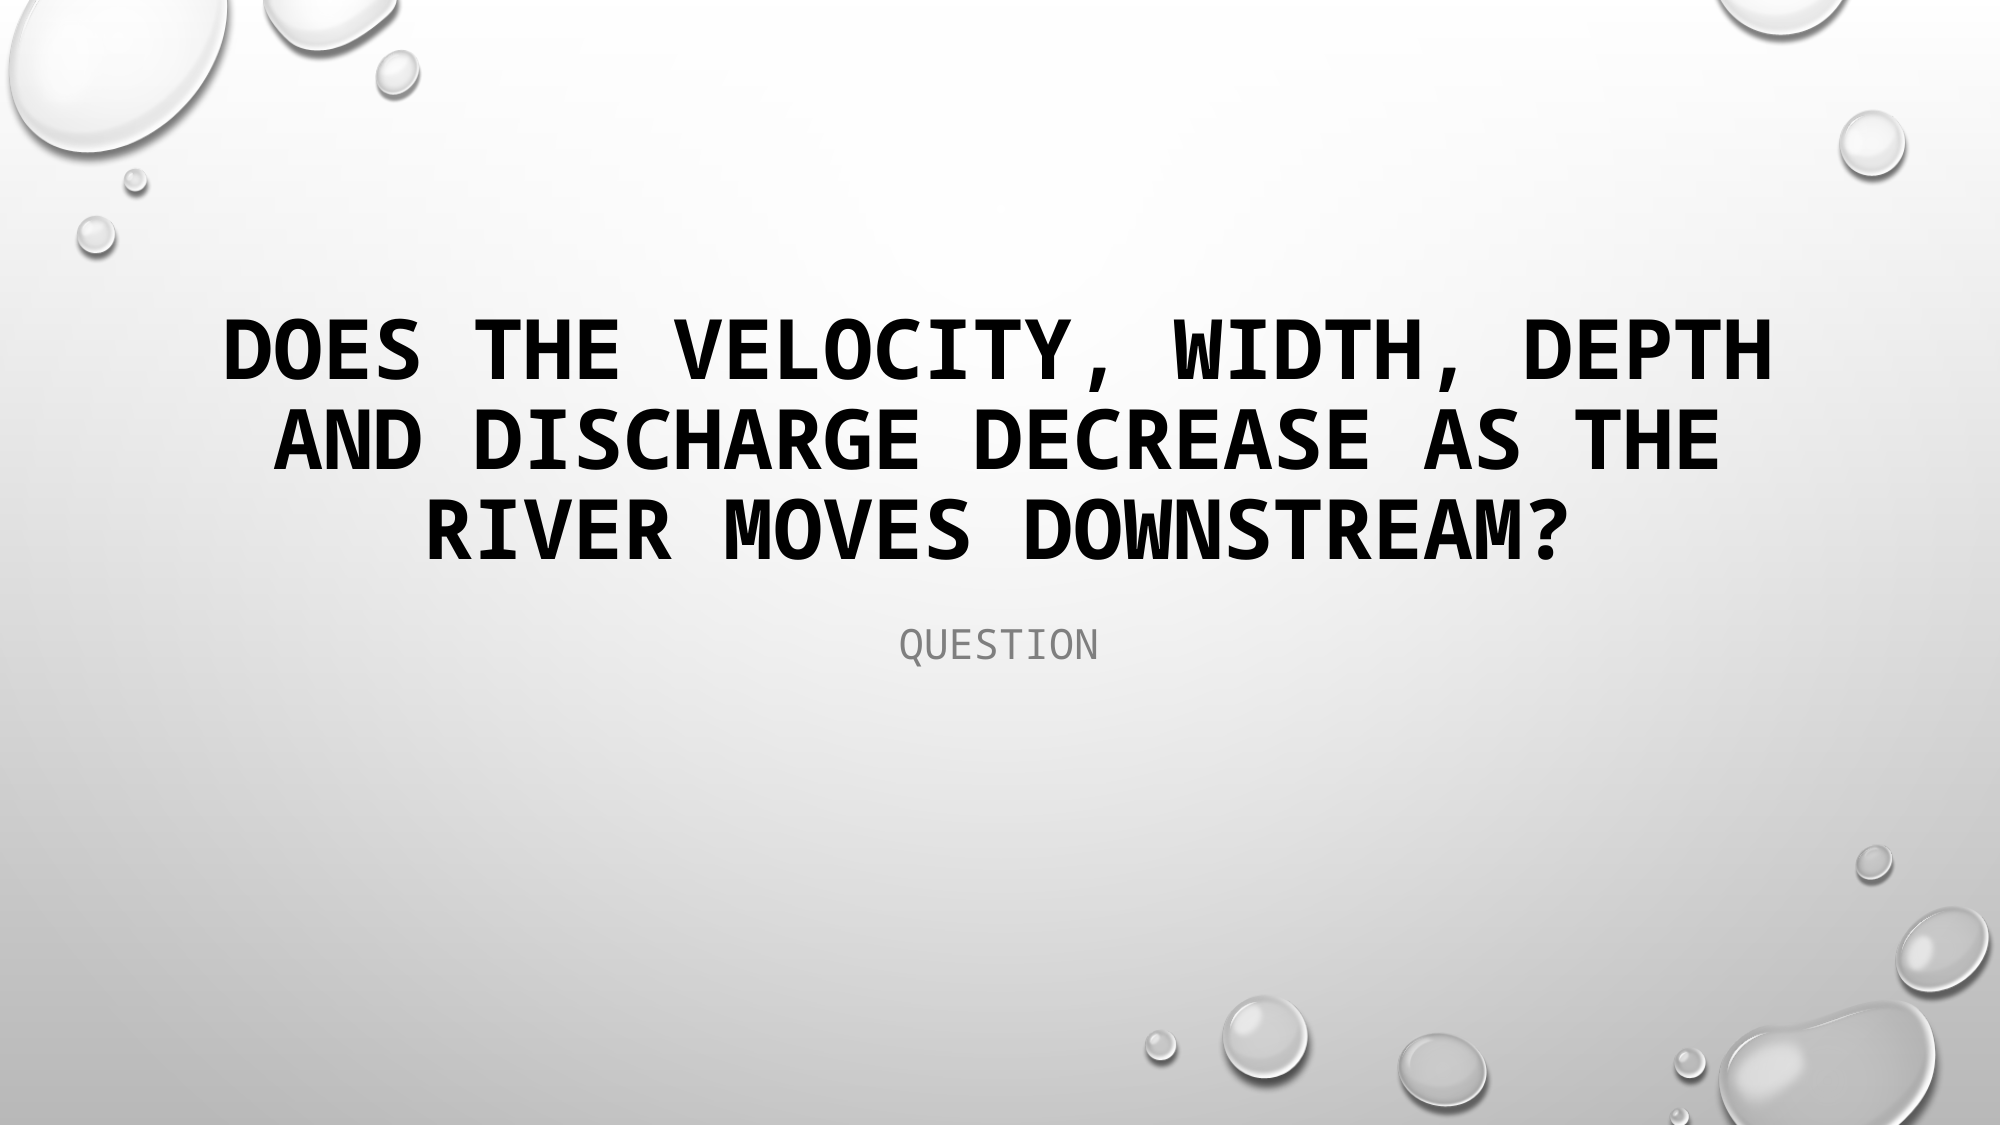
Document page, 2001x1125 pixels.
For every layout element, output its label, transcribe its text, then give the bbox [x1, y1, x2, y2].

title Does the velocity, width, depth and discharge decrease as the river moves downstream? [149, 135, 1849, 585]
list Question [149, 600, 1849, 825]
picture [0, 0, 2000, 1125]
